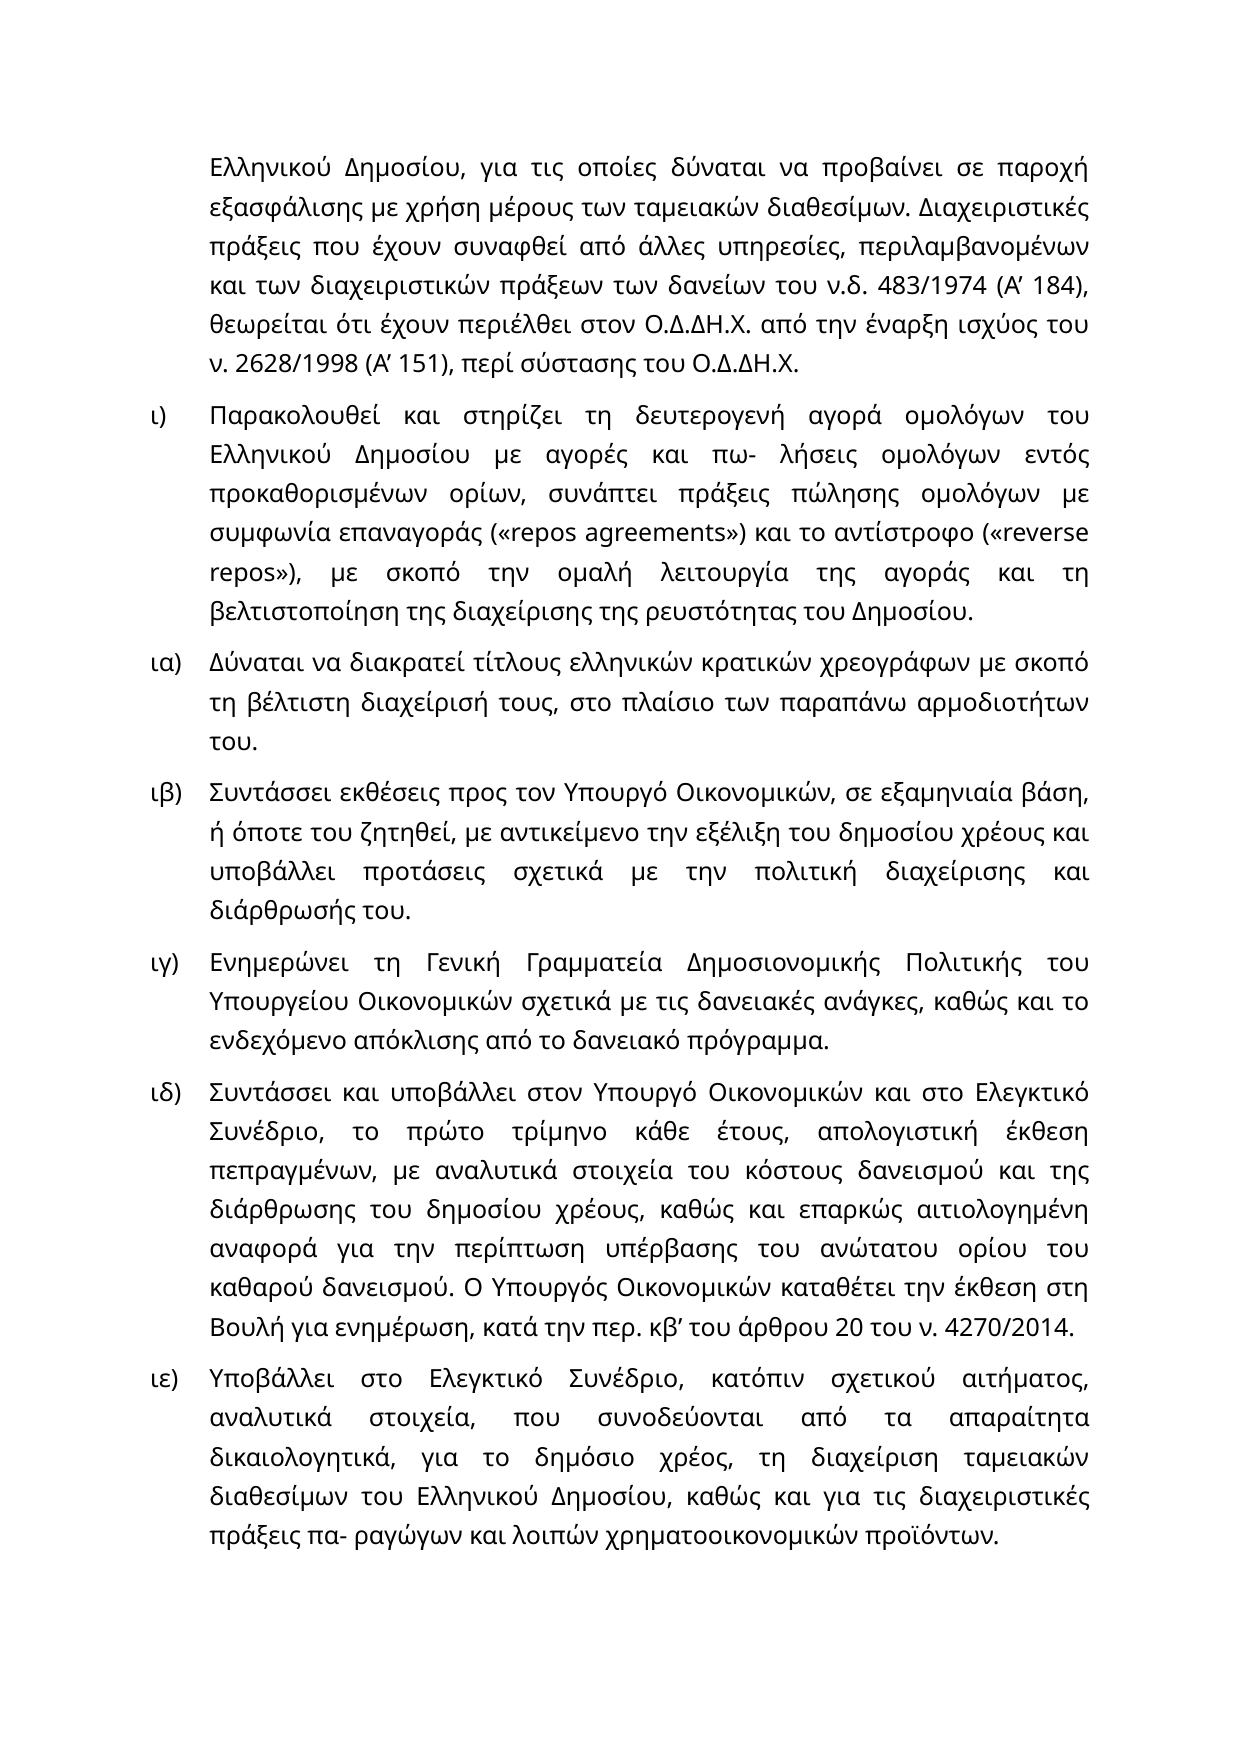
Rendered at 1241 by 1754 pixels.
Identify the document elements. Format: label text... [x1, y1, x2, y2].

list ι) Παρακολουθεί και στηρίζει τη δευτερογενή αγορά ομολόγων του Ελληνικού Δημοσίου με αγορές και πω- λήσεις ομολόγων εντός προκαθορισμένων ορίων, συνάπτει πράξεις πώλησης ομολόγων με συμφωνία επαναγοράς («repos agreements») και το αντίστροφο («reverse repos»), με σκοπό την ομαλή λειτουργία της αγοράς και τη βελτιστοποίηση της διαχείρισης της ρευστότητας του Δημοσίου. [150, 397, 1090, 627]
list ιβ) Συντάσσει εκθέσεις προς τον Υπουργό Οικονομικών, σε εξαμηνιαία βάση, ή όποτε του ζητηθεί, με αντικείμενο την εξέλιξη του δημοσίου χρέους και υποβάλλει προτάσεις σχετικά με την πολιτική διαχείρισης και διάρθρωσής του. [150, 775, 1090, 927]
list Ελληνικού Δημοσίου, για τις οποίες δύναται να προβαίνει σε παροχή εξασφάλισης με χρήση μέρους των ταμειακών διαθεσίμων. Διαχειριστικές πράξεις που έχουν συναφθεί από άλλες υπηρεσίες, περιλαμβανομένων και των διαχειριστικών πράξεων των δανείων του ν.δ. 483/1974 (Α’ 184), θεωρείται ότι έχουν περιέλθει στον Ο.Δ.ΔΗ.Χ. από την έναρξη ισχύος του ν. 2628/1998 (Α’ 151), περί σύστασης του Ο.Δ.ΔΗ.Χ. [150, 150, 1090, 380]
list ια) Δύναται να διακρατεί τίτλους ελληνικών κρατικών χρεογράφων με σκοπό τη βέλτιστη διαχείρισή τους, στο πλαίσιο των παραπάνω αρμοδιοτήτων του. [150, 645, 1090, 757]
list ιε) Υποβάλλει στο Ελεγκτικό Συνέδριο, κατόπιν σχετικού αιτήματος, αναλυτικά στοιχεία, που συνοδεύονται από τα απαραίτητα δικαιολογητικά, για το δημόσιο χρέος, τη διαχείριση ταμειακών διαθεσίμων του Ελληνικού Δημοσίου, καθώς και για τις διαχειριστικές πράξεις πα- ραγώγων και λοιπών χρηματοοικονομικών προϊόντων. [150, 1361, 1090, 1552]
list ιδ) Συντάσσει και υποβάλλει στον Υπουργό Οικονομικών και στο Ελεγκτικό Συνέδριο, το πρώτο τρίμηνο κάθε έτους, απολογιστική έκθεση πεπραγμένων, με αναλυτικά στοιχεία του κόστους δανεισμού και της διάρθρωσης του δημοσίου χρέους, καθώς και επαρκώς αιτιολογημένη αναφορά για την περίπτωση υπέρβασης του ανώτατου ορίου του καθαρού δανεισμού. Ο Υπουργός Οικονομικών καταθέτει την έκθεση στη Βουλή για ενημέρωση, κατά την περ. κβ’ του άρθρου 20 του ν. 4270/2014. [150, 1074, 1090, 1343]
list ιγ) Ενημερώνει τη Γενική Γραμματεία Δημοσιονομικής Πολιτικής του Υπουργείου Οικονομικών σχετικά με τις δανειακές ανάγκες, καθώς και το ενδεχόμενο απόκλισης από το δανειακό πρόγραμμα. [150, 944, 1090, 1057]
